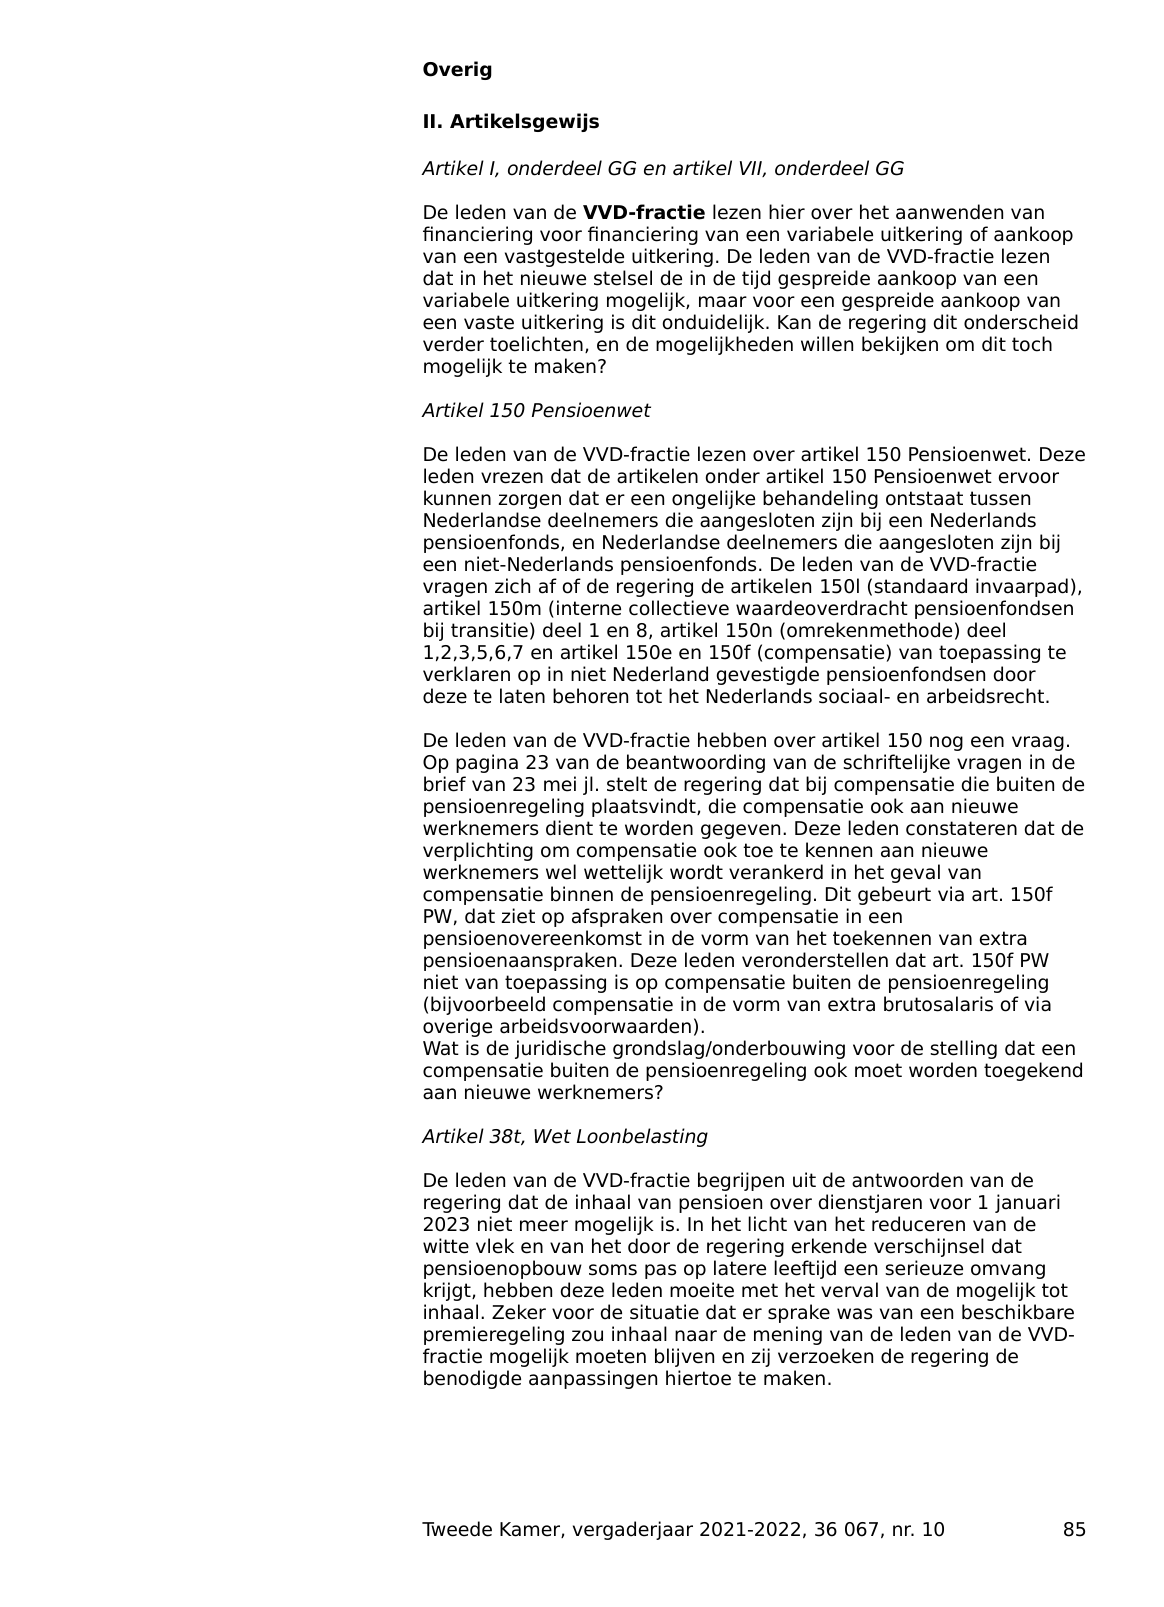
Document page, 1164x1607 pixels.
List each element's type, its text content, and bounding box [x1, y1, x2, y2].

text De leden van de VVD-fractie begrijpen uit de antwoorden van de regering dat de inhaal van pensioen over dienstjaren voor 1 januari 2023 niet meer mogelijk is. In het licht van het reduceren van de witte vlek en van het door de regering erkende verschijnsel dat pensioenopbouw soms pas op latere leeftijd een serieuze omvang krijgt, hebben deze leden moeite met het verval van de mogelijk tot inhaal. Zeker voor de situatie dat er sprake was van een beschikbare premieregeling zou inhaal naar de mening van de leden van de VVD-fractie mogelijk moeten blijven en zij verzoeken de regering de benodigde aanpassingen hiertoe te maken. [422, 1170, 1087, 1390]
text Wat is de juridische grondslag/onderbouwing voor de stelling dat een compensatie buiten de pensioenregeling ook moet worden toegekend aan nieuwe werknemers? [422, 1038, 1087, 1104]
subtitle II. Artikelsgewijs [422, 111, 1087, 133]
subtitle Overig [422, 59, 1087, 81]
subtitle Artikel 150 Pensioenwet [422, 400, 1087, 422]
subtitle Artikel 38t, Wet Loonbelasting [422, 1126, 1087, 1148]
text De leden van de VVD-fractie lezen hier over het aanwenden van financiering voor financiering van een variabele uitkering of aankoop van een vastgestelde uitkering. De leden van de VVD-fractie lezen dat in het nieuwe stelsel de in de tijd gespreide aankoop van een variabele uitkering mogelijk, maar voor een gespreide aankoop van een vaste uitkering is dit onduidelijk. Kan de regering dit onderscheid verder toelichten, en de mogelijkheden willen bekijken om dit toch mogelijk te maken? [422, 202, 1087, 378]
text De leden van de VVD-fractie hebben over artikel 150 nog een vraag. Op pagina 23 van de beantwoording van de schriftelijke vragen in de brief van 23 mei jl. stelt de regering dat bij compensatie die buiten de pensioenregeling plaatsvindt, die compensatie ook aan nieuwe werknemers dient te worden gegeven. Deze leden constateren dat de verplichting om compensatie ook toe te kennen aan nieuwe werknemers wel wettelijk wordt verankerd in het geval van compensatie binnen de pensioenregeling. Dit gebeurt via art. 150f PW, dat ziet op afspraken over compensatie in een pensioenovereenkomst in de vorm van het toekennen van extra pensioenaanspraken. Deze leden veronderstellen dat art. 150f PW niet van toepassing is op compensatie buiten de pensioenregeling (bijvoorbeeld compensatie in de vorm van extra brutosalaris of via overige arbeidsvoorwaarden). [422, 730, 1087, 1038]
text De leden van de VVD-fractie lezen over artikel 150 Pensioenwet. Deze leden vrezen dat de artikelen onder artikel 150 Pensioenwet ervoor kunnen zorgen dat er een ongelijke behandeling ontstaat tussen Nederlandse deelnemers die aangesloten zijn bij een Nederlands pensioenfonds, en Nederlandse deelnemers die aangesloten zijn bij een niet-Nederlands pensioenfonds. De leden van de VVD-fractie vragen zich af of de regering de artikelen 150l (standaard invaarpad), artikel 150m (interne collectieve waardeoverdracht pensioenfondsen bij transitie) deel 1 en 8, artikel 150n (omrekenmethode) deel 1,2,3,5,6,7 en artikel 150e en 150f (compensatie) van toepassing te verklaren op in niet Nederland gevestigde pensioenfondsen door deze te laten behoren tot het Nederlands sociaal- en arbeidsrecht. [422, 444, 1087, 708]
subtitle Artikel I, onderdeel GG en artikel VII, onderdeel GG [422, 158, 1087, 180]
